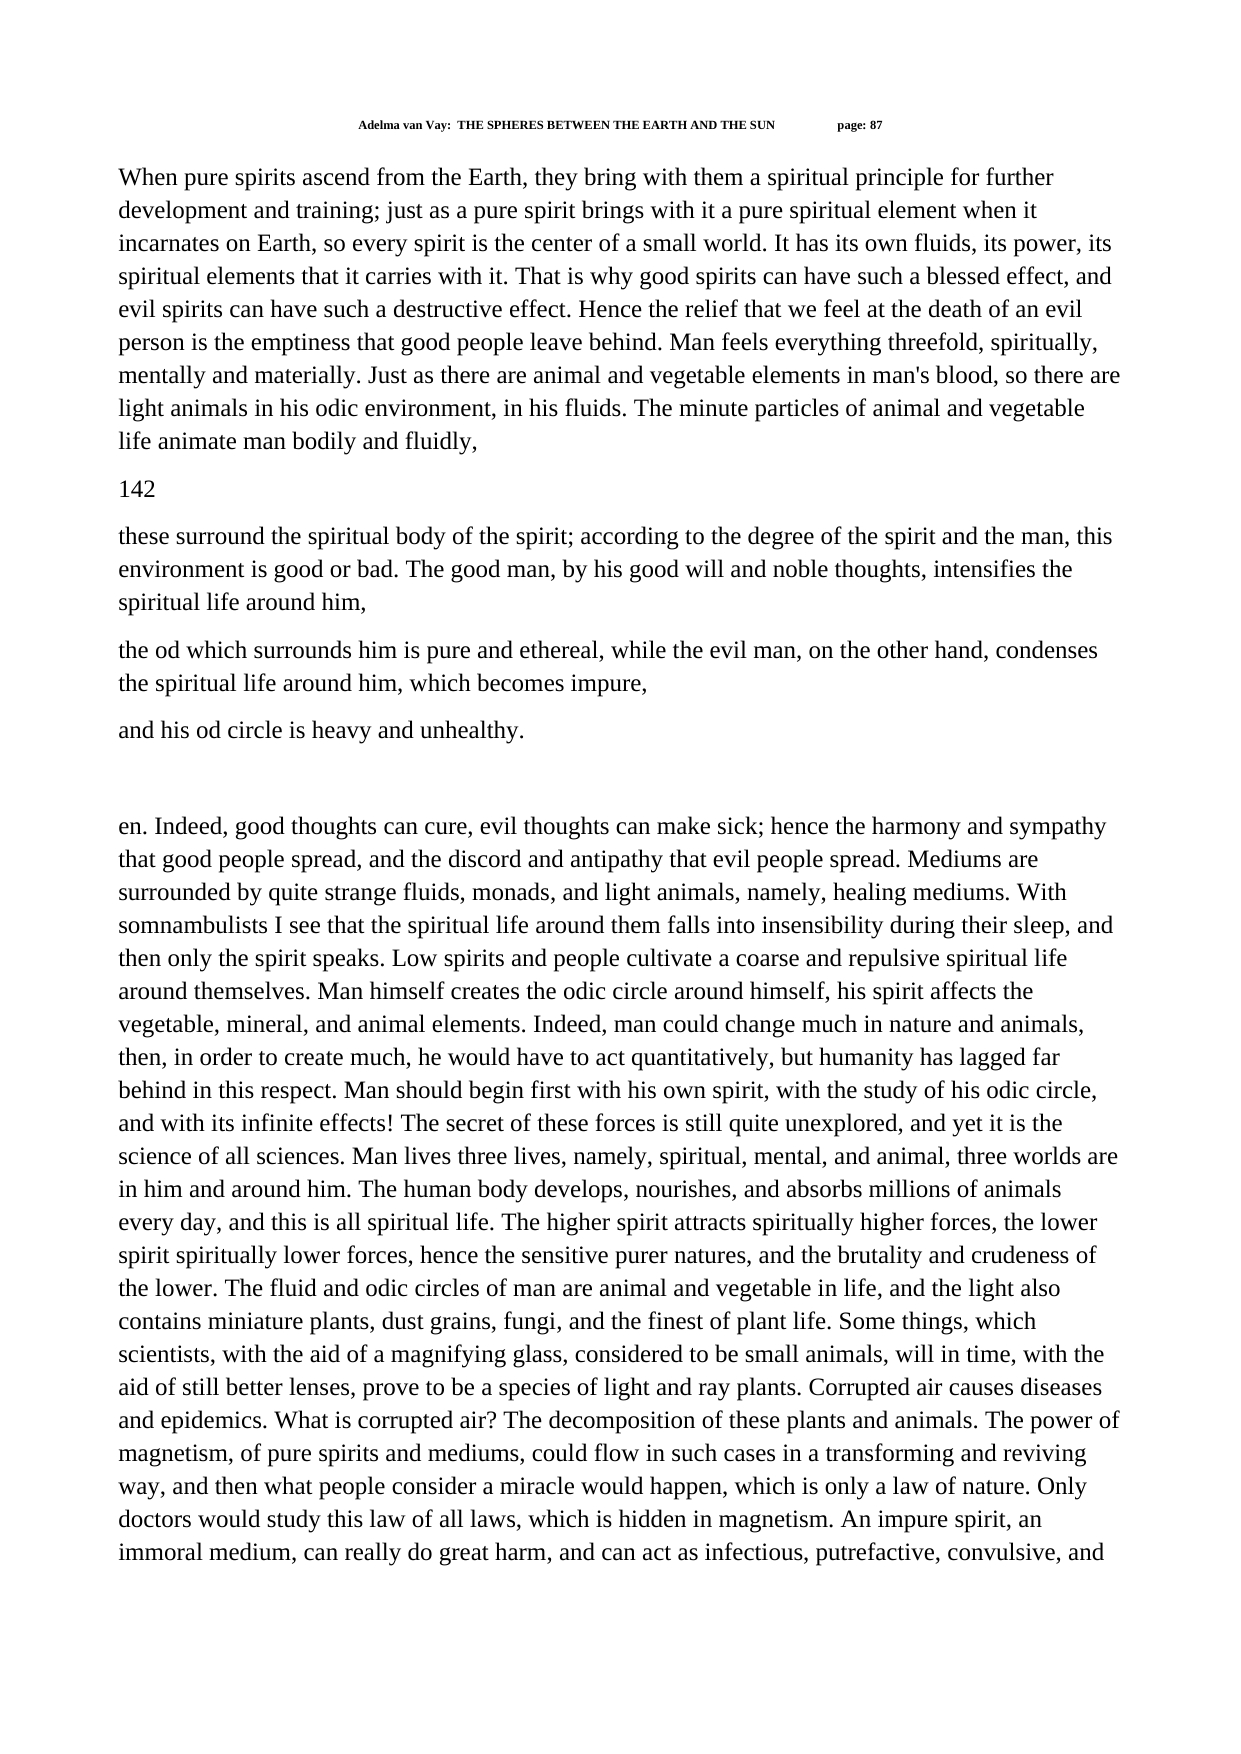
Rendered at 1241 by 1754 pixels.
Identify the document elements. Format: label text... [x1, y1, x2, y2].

text and his od circle is heavy and unhealthy. [118, 716, 1122, 744]
text these surround the spiritual body of the spirit; according to the degree of the spirit and the man, this environment is good or bad. The good man, by his good will and noble thoughts, intensifies the spiritual life around him, [118, 521, 1122, 616]
text 142 [118, 474, 1122, 502]
text When pure spirits ascend from the Earth, they bring with them a spiritual principle for further development and training; just as a pure spirit brings with it a pure spiritual element when it incarnates on Earth, so every spirit is the center of a small world. It has its own fluids, its power, its spiritual elements that it carries with it. That is why good spirits can have such a blessed effect, and evil spirits can have such a destructive effect. Hence the relief that we feel at the death of an evil person is the emptiness that good people leave behind. Man feels everything threefold, spiritually, mentally and materially. Just as there are animal and vegetable elements in man's blood, so there are light animals in his odic environment, in his fluids. The minute particles of animal and vegetable life animate man bodily and fluidly, [118, 162, 1122, 455]
text the od which surrounds him is pure and ethereal, while the evil man, on the other hand, condenses the spiritual life around him, which becomes impure, [118, 635, 1122, 697]
text en. Indeed, good thoughts can cure, evil thoughts can make sick; hence the harmony and sympathy that good people spread, and the discord and antipathy that evil people spread. Mediums are surrounded by quite strange fluids, monads, and light animals, namely, healing mediums. With somnambulists I see that the spiritual life around them falls into insensibility during their sleep, and then only the spirit speaks. Low spirits and people cultivate a coarse and repulsive spiritual life around themselves. Man himself creates the odic circle around himself, his spirit affects the vegetable, mineral, and animal elements. Indeed, man could change much in nature and animals, then, in order to create much, he would have to act quantitatively, but humanity has lagged far behind in this respect. Man should begin first with his own spirit, with the study of his odic circle, and with its infinite effects! The secret of these forces is still quite unexplored, and yet it is the science of all sciences. Man lives three lives, namely, spiritual, mental, and animal, three worlds are in him and around him. The human body develops, nourishes, and absorbs millions of animals every day, and this is all spiritual life. The higher spirit attracts spiritually higher forces, the lower spirit spiritually lower forces, hence the sensitive purer natures, and the brutality and crudeness of the lower. The fluid and odic circles of man are animal and vegetable in life, and the light also contains miniature plants, dust grains, fungi, and the finest of plant life. Some things, which scientists, with the aid of a magnifying glass, considered to be small animals, will in time, with the aid of still better lenses, prove to be a species of light and ray plants. Corrupted air causes diseases and epidemics. What is corrupted air? The decomposition of these plants and animals. The power of magnetism, of pure spirits and mediums, could flow in such cases in a transforming and reviving way, and then what people consider a miracle would happen, which is only a law of nature. Only doctors would study this law of all laws, which is hidden in magnetism. An impure spirit, an immoral medium, can really do great harm, and can act as infectious, putrefactive, convulsive, and [118, 811, 1122, 1566]
